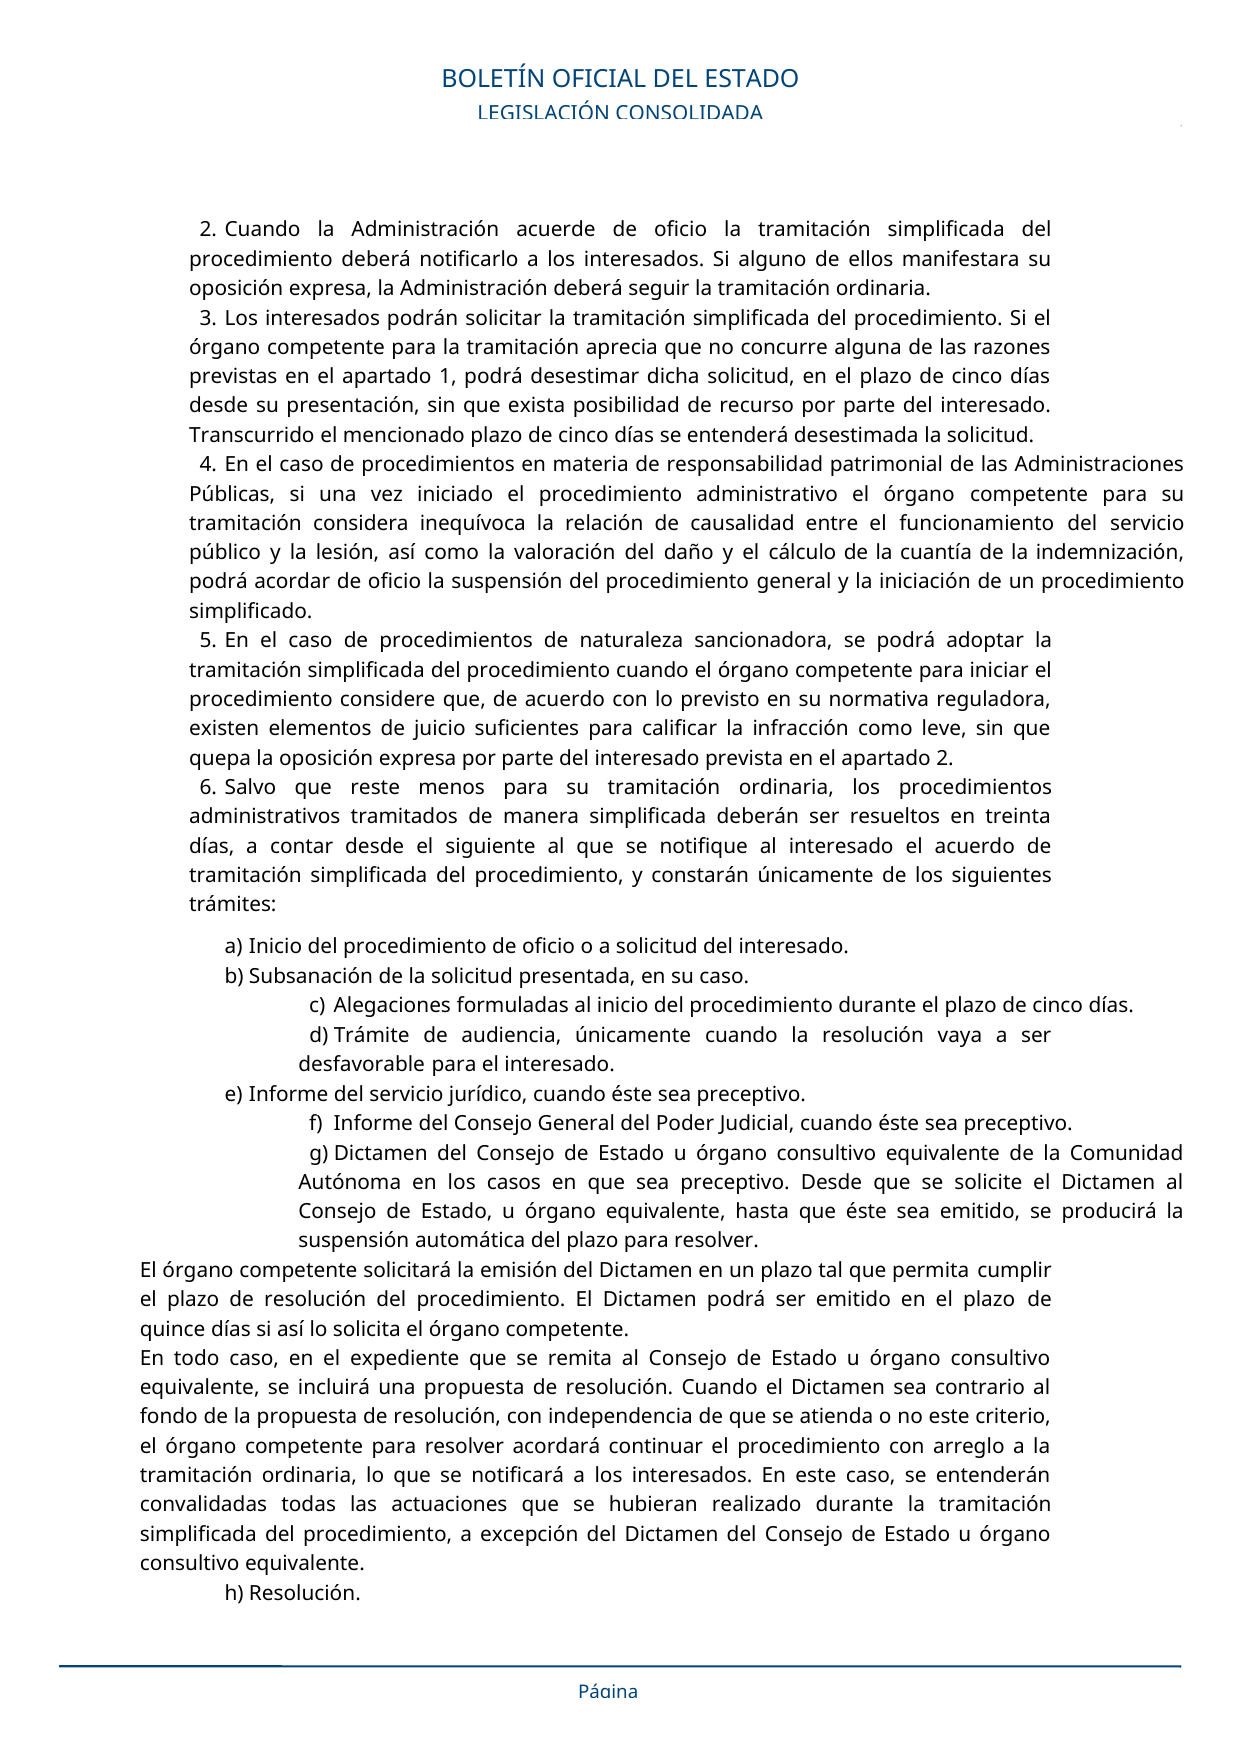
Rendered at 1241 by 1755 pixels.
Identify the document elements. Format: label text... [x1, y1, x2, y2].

list Cuando la Administración acuerde de oficio la tramitación simplificada del procedimiento deberá notificarlo a los interesados. Si alguno de ellos manifestara su oposición expresa, la Administración deberá seguir la tramitación ordinaria. [164, 214, 1052, 302]
text El órgano competente solicitará la emisión del Dictamen en un plazo tal que permita cumplir el plazo de resolución del procedimiento. El Dictamen podrá ser emitido en el plazo de quince días si así lo solicita el órgano competente. [139, 1255, 1052, 1342]
list Resolución. [224, 1578, 1184, 1606]
list En el caso de procedimientos de naturaleza sancionadora, se podrá adoptar la tramitación simplificada del procedimiento cuando el órgano competente para iniciar el procedimiento considere que, de acuerdo con lo previsto en su normativa reguladora, existen elementos de juicio suficientes para calificar la infracción como leve, sin que quepa la oposición expresa por parte del interesado prevista en el apartado 2. [164, 626, 1052, 771]
list Los interesados podrán solicitar la tramitación simplificada del procedimiento. Si el órgano competente para la tramitación aprecia que no concurre alguna de las razones previstas en el apartado 1, podrá desestimar dicha solicitud, en el plazo de cinco días desde su presentación, sin que exista posibilidad de recurso por parte del interesado. Transcurrido el mencionado plazo de cinco días se entenderá desestimada la solicitud. [164, 303, 1052, 448]
list Salvo que reste menos para su tramitación ordinaria, los procedimientos administrativos tramitados de manera simplificada deberán ser resueltos en treinta días, a contar desde el siguiente al que se notifique al interesado el acuerdo de tramitación simplificada del procedimiento, y constarán únicamente de los siguientes trámites: [164, 772, 1052, 918]
list Informe del servicio jurídico, cuando éste sea preceptivo. [224, 1079, 1184, 1107]
list En el caso de procedimientos en materia de responsabilidad patrimonial de las Administraciones Públicas, si una vez iniciado el procedimiento administrativo el órgano competente para su tramitación considera inequívoca la relación de causalidad entre el funcionamiento del servicio público y la lesión, así como la valoración del daño y el cálculo de la cuantía de la indemnización, podrá acordar de oficio la suspensión del procedimiento general y la iniciación de un procedimiento simplificado. [164, 449, 1184, 624]
list Dictamen del Consejo de Estado u órgano consultivo equivalente de la Comunidad Autónoma en los casos en que sea preceptivo. Desde que se solicite el Dictamen al Consejo de Estado, u órgano equivalente, hasta que éste sea emitido, se producirá la suspensión automática del plazo para resolver. [274, 1138, 1184, 1254]
list Inicio del procedimiento de oficio o a solicitud del interesado. [224, 932, 1184, 960]
list Alegaciones formuladas al inicio del procedimiento durante el plazo de cinco días. [309, 991, 1184, 1019]
list Informe del Consejo General del Poder Judicial, cuando éste sea preceptivo. [309, 1108, 1184, 1137]
list Subsanación de la solicitud presentada, en su caso. [224, 961, 1184, 989]
list Trámite de audiencia, únicamente cuando la resolución vaya a ser desfavorable para el interesado. [274, 1020, 1052, 1078]
text En todo caso, en el expediente que se remita al Consejo de Estado u órgano consultivo equivalente, se incluirá una propuesta de resolución. Cuando el Dictamen sea contrario al fondo de la propuesta de resolución, con independencia de que se atienda o no este criterio, el órgano competente para resolver acordará continuar el procedimiento con arreglo a la tramitación ordinaria, lo que se notificará a los interesados. En este caso, se entenderán convalidadas todas las actuaciones que se hubieran realizado durante la tramitación simplificada del procedimiento, a excepción del Dictamen del Consejo de Estado u órgano consultivo equivalente. [139, 1343, 1052, 1576]
